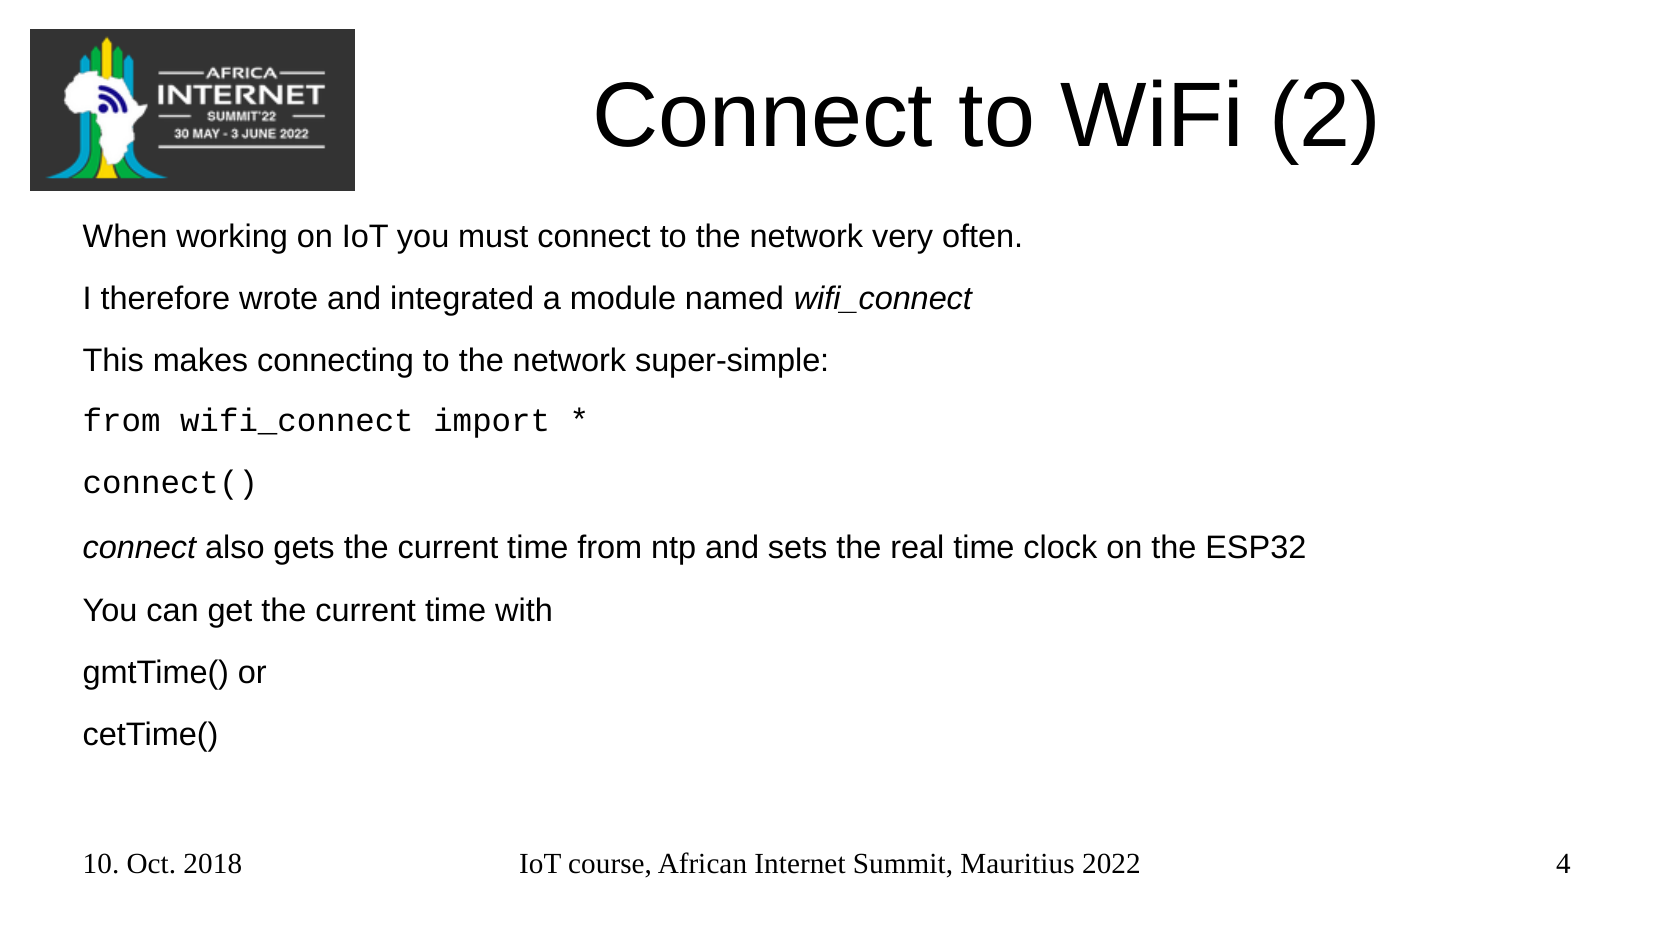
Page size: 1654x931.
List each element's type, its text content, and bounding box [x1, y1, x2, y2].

title Connect to WiFi (2) [403, 37, 1571, 193]
list When working on IoT you must connect to the network very often. I therefore wrote and integrated a module named wifi_connect This makes connecting to the network super-simple: from wifi_connect import * connect() connect also gets the current time from ntp and sets the real time clock on the ESP32 You can get the current time with gmtTime() or cetTime() [82, 217, 1571, 758]
picture [30, 29, 355, 191]
